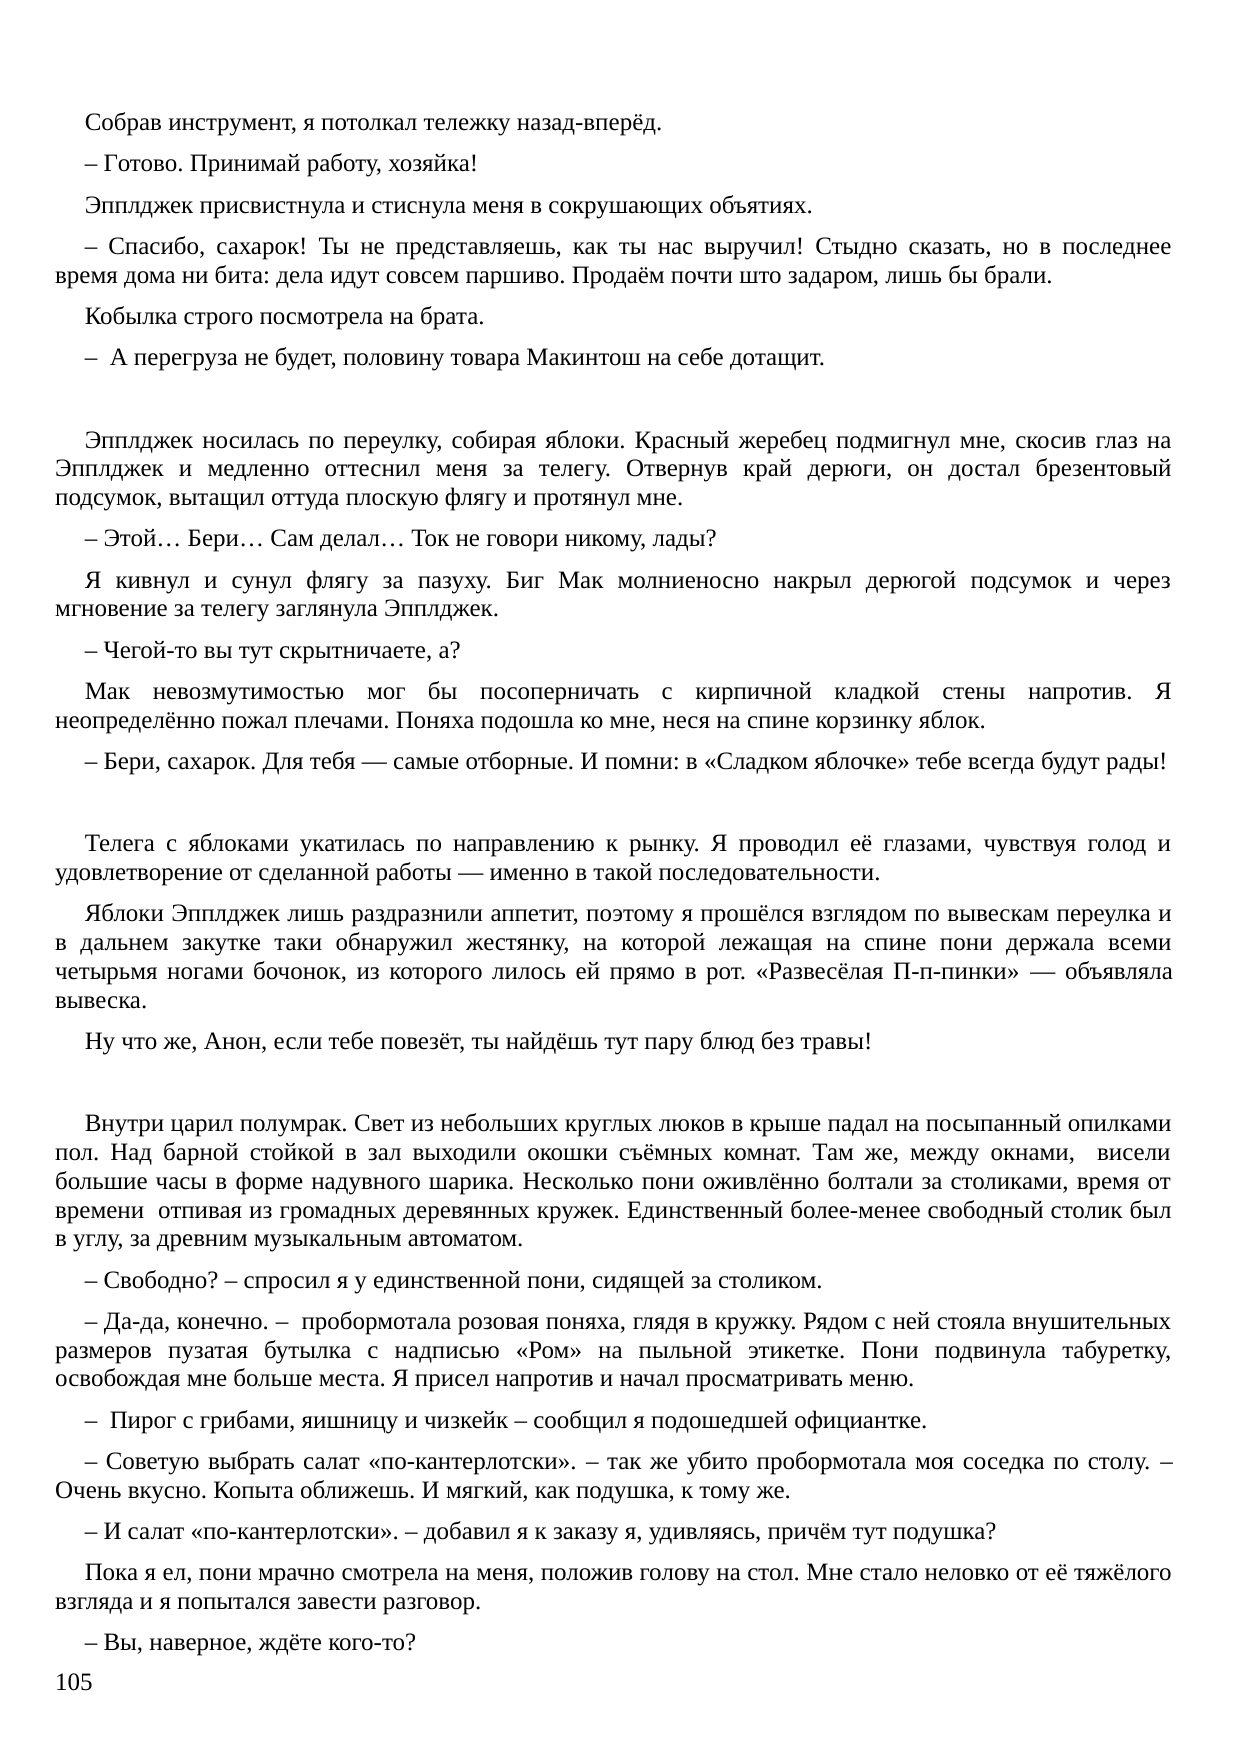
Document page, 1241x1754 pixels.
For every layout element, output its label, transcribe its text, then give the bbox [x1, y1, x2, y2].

text – А перегруза не будет, половину товара Макинтош на себе дотащит. [55, 342, 1173, 371]
text – И салат «по-кантерлотски». – добавил я к заказу я, удивляясь, причём тут подушка? [55, 1516, 1173, 1545]
text Эпплджек присвистнула и стиснула меня в сокрушающих объятиях. [55, 190, 1173, 218]
text Эпплджек носилась по переулку, собирая яблоки. Красный жеребец подмигнул мне, скосив глаз на Эпплджек и медленно оттеснил меня за телегу. Отвернув край дерюги, он достал брезентовый подсумок, вытащил оттуда плоскую флягу и протянул мне. [55, 425, 1173, 511]
text – Вы, наверное, ждёте кого-то? [55, 1627, 1173, 1656]
text Ну что же, Анон, если тебе повезёт, ты найдёшь тут пару блюд без травы! [55, 1026, 1173, 1055]
text – Чегой-то вы тут скрытничаете, а? [55, 635, 1173, 663]
text – Спасибо, сахарок! Ты не представляешь, как ты нас выручил! Стыдно сказать, но в последнее время дома ни бита: дела идут совсем паршиво. Продаём почти што задаром, лишь бы брали. [55, 231, 1173, 288]
text – Свободно? – спросил я у единственной пони, сидящей за столиком. [55, 1265, 1173, 1293]
text – Бери, сахарок. Для тебя — самые отборные. И помни: в «Сладком яблочке» тебе всегда будут рады! [55, 746, 1173, 775]
text Мак невозмутимостью мог бы посоперничать с кирпичной кладкой стены напротив. Я неопределённо пожал плечами. Поняха подошла ко мне, неся на спине корзинку яблок. [55, 676, 1173, 733]
text – Готово. Принимай работу, хозяйка! [55, 148, 1173, 177]
text Я кивнул и сунул флягу за пазуху. Биг Мак молниеносно накрыл дерюгой подсумок и через мгновение за телегу заглянула Эпплджек. [55, 565, 1173, 622]
text Яблоки Эпплджек лишь раздразнили аппетит, поэтому я прошёлся взглядом по вывескам переулка и в дальнем закутке таки обнаружил жестянку, на которой лежащая на спине пони держала всеми четырьмя ногами бочонок, из которого лилось ей прямо в рот. «Развесёлая П-п-пинки» — объявляла вывеска. [55, 898, 1173, 1013]
text Собрав инструмент, я потолкал тележку назад-вперёд. [55, 107, 1173, 136]
text Внутри царил полумрак. Свет из небольших круглых люков в крыше падал на посыпанный опилками пол. Над барной стойкой в зал выходили окошки съёмных комнат. Там же, между окнами, висели большие часы в форме надувного шарика. Несколько пони оживлённо болтали за столиками, время от времени отпивая из громадных деревянных кружек. Единственный более-менее свободный столик был в углу, за древним музыкальным автоматом. [55, 1108, 1173, 1252]
text Пока я ел, пони мрачно смотрела на меня, положив голову на стол. Мне стало неловко от её тяжёлого взгляда и я попытался завести разговор. [55, 1557, 1173, 1615]
text – Да-да, конечно. – пробормотала розовая поняха, глядя в кружку. Рядом с ней стояла внушительных размеров пузатая бутылка с надписью «Ром» на пыльной этикетке. Пони подвинула табуретку, освобождая мне больше места. Я присел напротив и начал просматривать меню. [55, 1306, 1173, 1392]
text – Советую выбрать салат «по-кантерлотски». – так же убито пробормотала моя соседка по столу. – Очень вкусно. Копыта оближешь. И мягкий, как подушка, к тому же. [55, 1446, 1173, 1503]
text Кобылка строго посмотрела на брата. [55, 301, 1173, 330]
text Телега с яблоками укатилась по направлению к рынку. Я проводил её глазами, чувствуя голод и удовлетворение от сделанной работы — именно в такой последовательности. [55, 828, 1173, 886]
text – Пирог с грибами, яишницу и чизкейк – сообщил я подошедшей официантке. [55, 1405, 1173, 1433]
text – Этой… Бери… Сам делал… Ток не говори никому, лады? [55, 523, 1173, 552]
